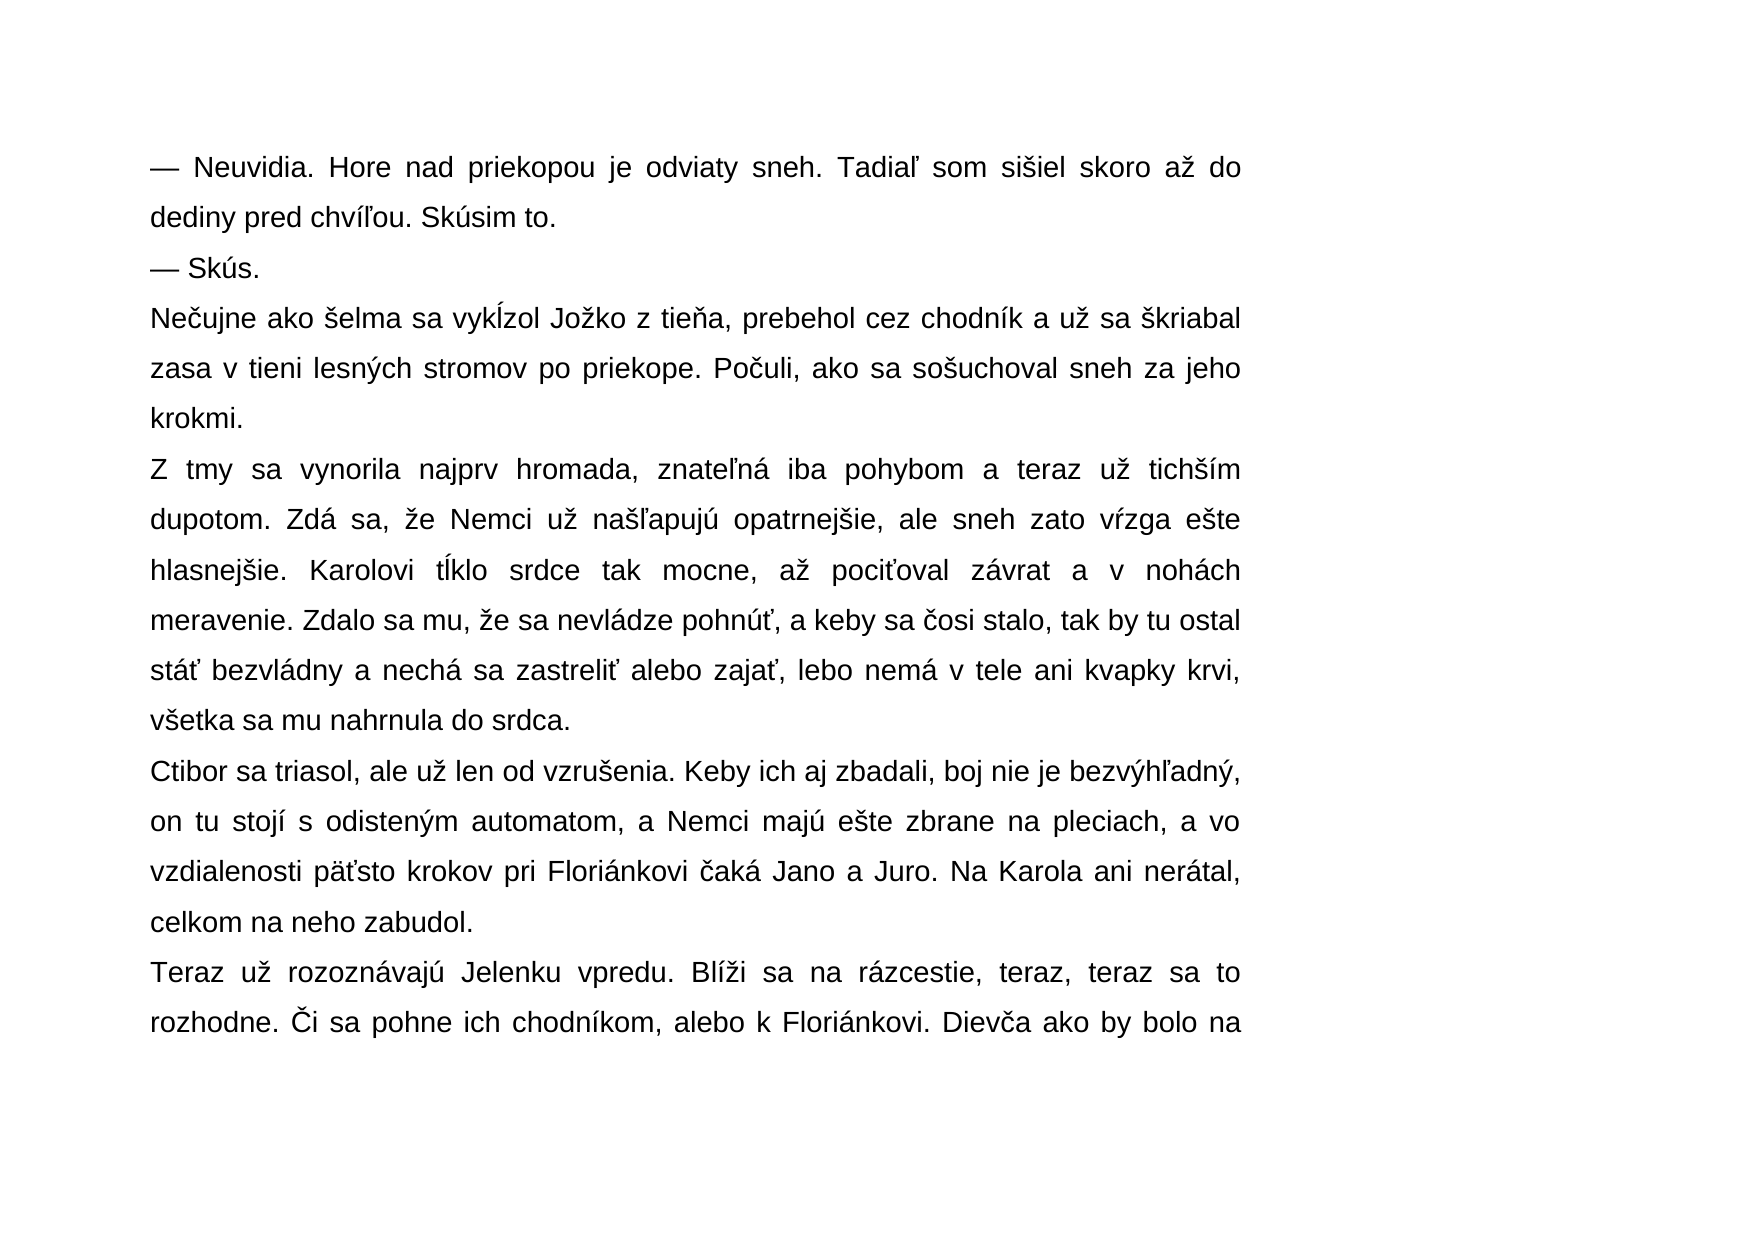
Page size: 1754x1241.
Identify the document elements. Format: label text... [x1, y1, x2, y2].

text — Neuvidia. Hore nad priekopou je odviaty sneh. Tadiaľ som sišiel skoro až do dediny pred chvíľou. Skúsim to. [150, 150, 1243, 234]
text Teraz už rozoznávajú Jelenku vpredu. Blíži sa na rázcestie, teraz, teraz sa to rozhodne. Či sa pohne ich chodníkom, alebo k Floriánkovi. Dievča ako by bolo na [150, 955, 1243, 1039]
text Ctibor sa triasol, ale už len od vzrušenia. Keby ich aj zbadali, boj nie je bezvýhľadný, on tu stojí s odisteným automatom, a Nemci majú ešte zbrane na pleciach, a vo vzdialenosti päťsto krokov pri Floriánkovi čaká Jano a Juro. Na Karola ani nerátal, celkom na neho zabudol. [150, 754, 1243, 938]
text — Skús. [150, 251, 1243, 284]
text Nečujne ako šelma sa vykĺzol Jožko z tieňa, prebehol cez chodník a už sa škriabal zasa v tieni lesných stromov po priekope. Počuli, ako sa sošuchoval sneh za jeho krokmi. [150, 301, 1243, 435]
text Z tmy sa vynorila najprv hromada, znateľná iba pohybom a teraz už tichším dupotom. Zdá sa, že Nemci už našľapujú opatrnejšie, ale sneh zato vŕzga ešte hlasnejšie. Karolovi tĺklo srdce tak mocne, až pociťoval závrat a v nohách meravenie. Zdalo sa mu, že sa nevládze pohnúť, a keby sa čosi stalo, tak by tu ostal stáť bezvládny a nechá sa zastreliť alebo zajať, lebo nemá v tele ani kvapky krvi, všetka sa mu nahrnula do srdca. [150, 452, 1243, 737]
